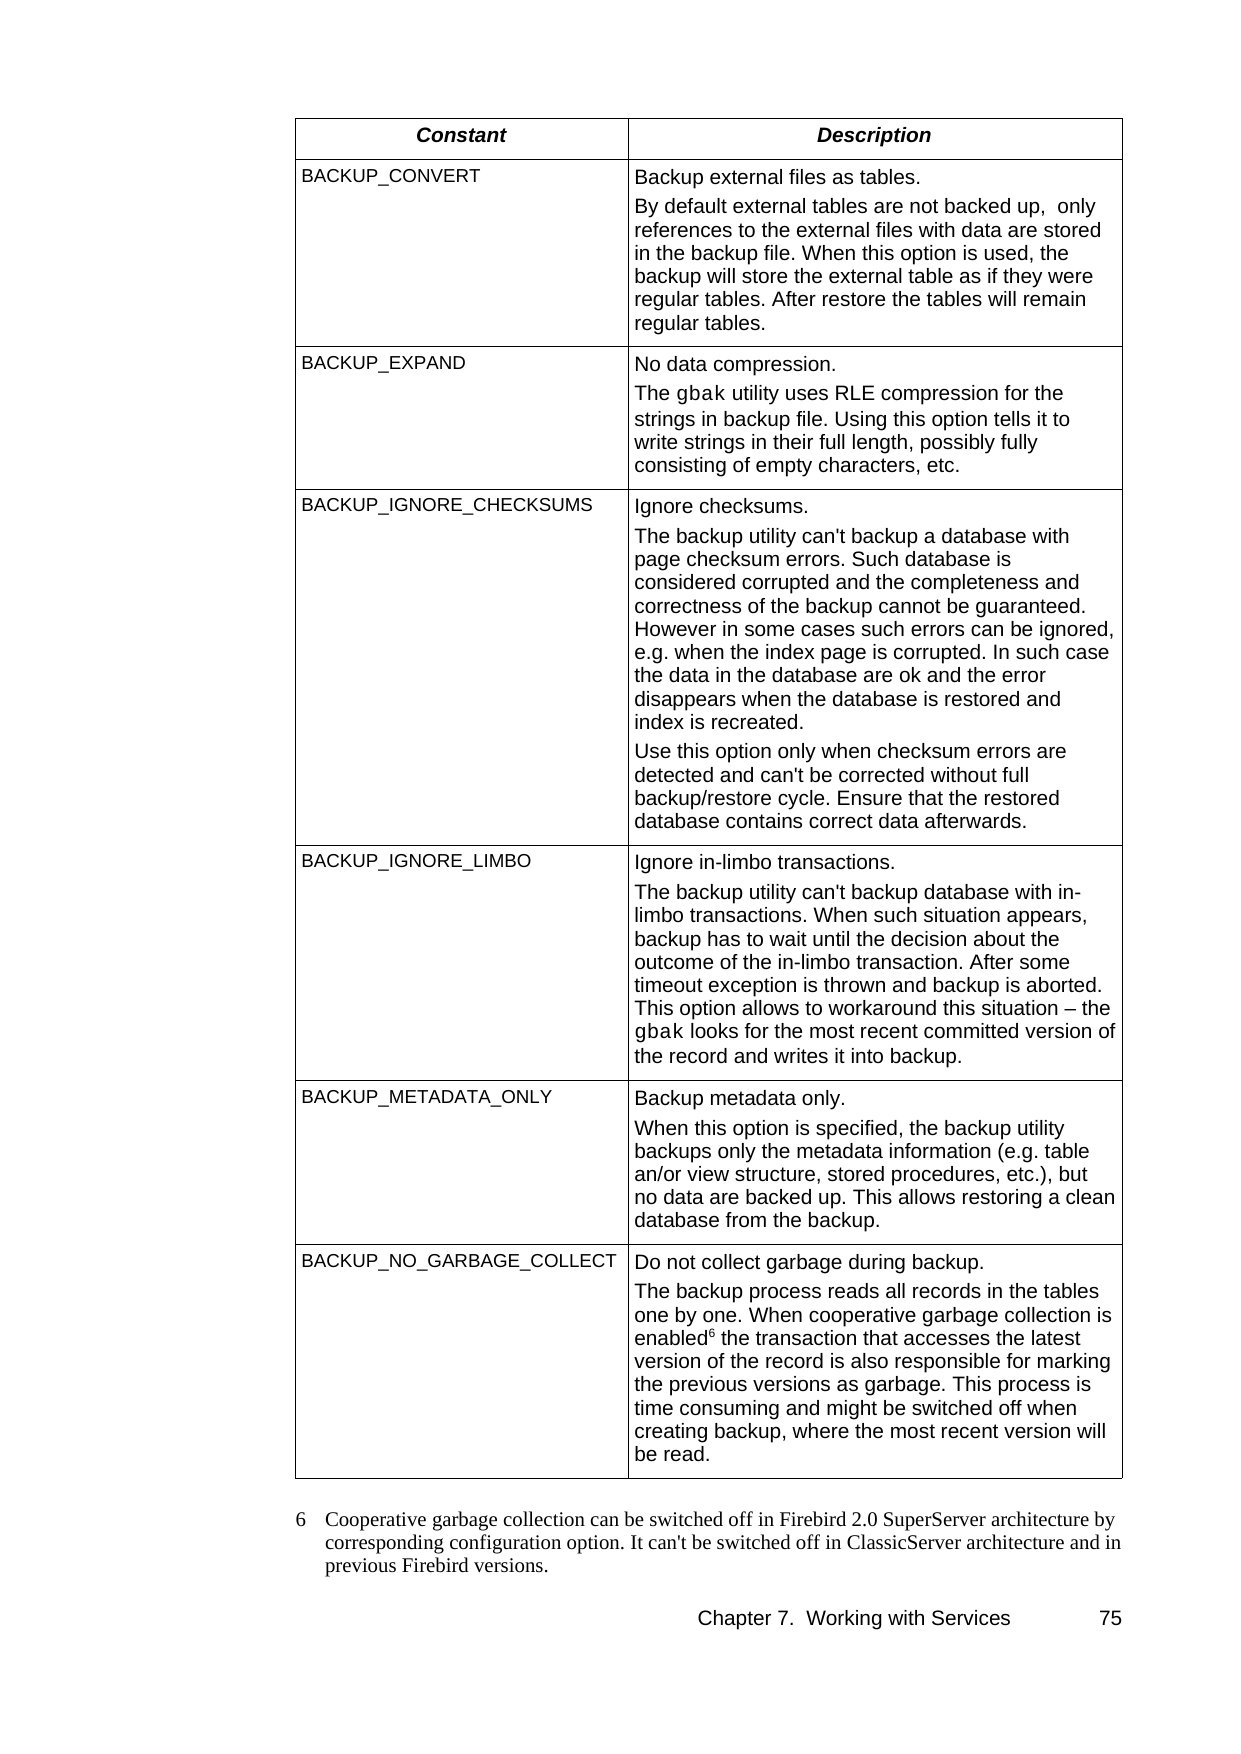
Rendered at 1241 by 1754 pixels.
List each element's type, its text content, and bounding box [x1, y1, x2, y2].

table_cell Ignore checksums. The backup utility can't backup a database with page checksum errors. Such database is considered corrupted and the completeness and correctness of the backup cannot be guaranteed. However in some cases such errors can be ignored, e.g. when the index page is corrupted. In such case the data in the database are ok and the error disappears when the database is restored and index is recreated. Use this option only when checksum errors are detected and can't be corrected without full backup/restore cycle. Ensure that the restored database contains correct data afterwards. [629, 490, 1122, 845]
table_cell Ignore in-limbo transactions. The backup utility can't backup database with in-limbo transactions. When such situation appears, backup has to wait until the decision about the outcome of the in-limbo transaction. After some timeout exception is thrown and backup is aborted. This option allows to workaround this situation – the gbak looks for the most recent committed version of the record and writes it into backup. [629, 846, 1122, 1080]
table_cell Backup external files as tables. By default external tables are not backed up, only references to the external files with data are stored in the backup file. When this option is used, the backup will store the external table as if they were regular tables. After restore the tables will remain regular tables. [629, 160, 1122, 346]
table_cell BACKUP_METADATA_ONLY [296, 1081, 628, 1244]
table_cell BACKUP_EXPAND [296, 347, 628, 489]
table_cell BACKUP_IGNORE_LIMBO [296, 846, 628, 1080]
table_cell BACKUP_IGNORE_CHECKSUMS [296, 490, 628, 845]
table_cell Do not collect garbage during backup. The backup process reads all records in the tables one by one. When cooperative garbage collection is enabled the transaction that accesses the latest version of the record is also responsible for marking the previous versions as garbage. This process is time consuming and might be switched off when creating backup, where the most recent version will be read. [629, 1245, 1122, 1478]
table_cell BACKUP_NO_GARBAGE_COLLECT [296, 1245, 628, 1478]
table_cell BACKUP_CONVERT [296, 160, 628, 346]
table_header Constant [296, 119, 628, 159]
table_header Description [629, 119, 1122, 159]
table_cell Backup metadata only. When this option is specified, the backup utility backups only the metadata information (e.g. table an/or view structure, stored procedures, etc.), but no data are backed up. This allows restoring a clean database from the backup. [629, 1081, 1122, 1244]
table_cell No data compression. The gbak utility uses RLE compression for the strings in backup file. Using this option tells it to write strings in their full length, possibly fully consisting of empty characters, etc. [629, 347, 1122, 489]
